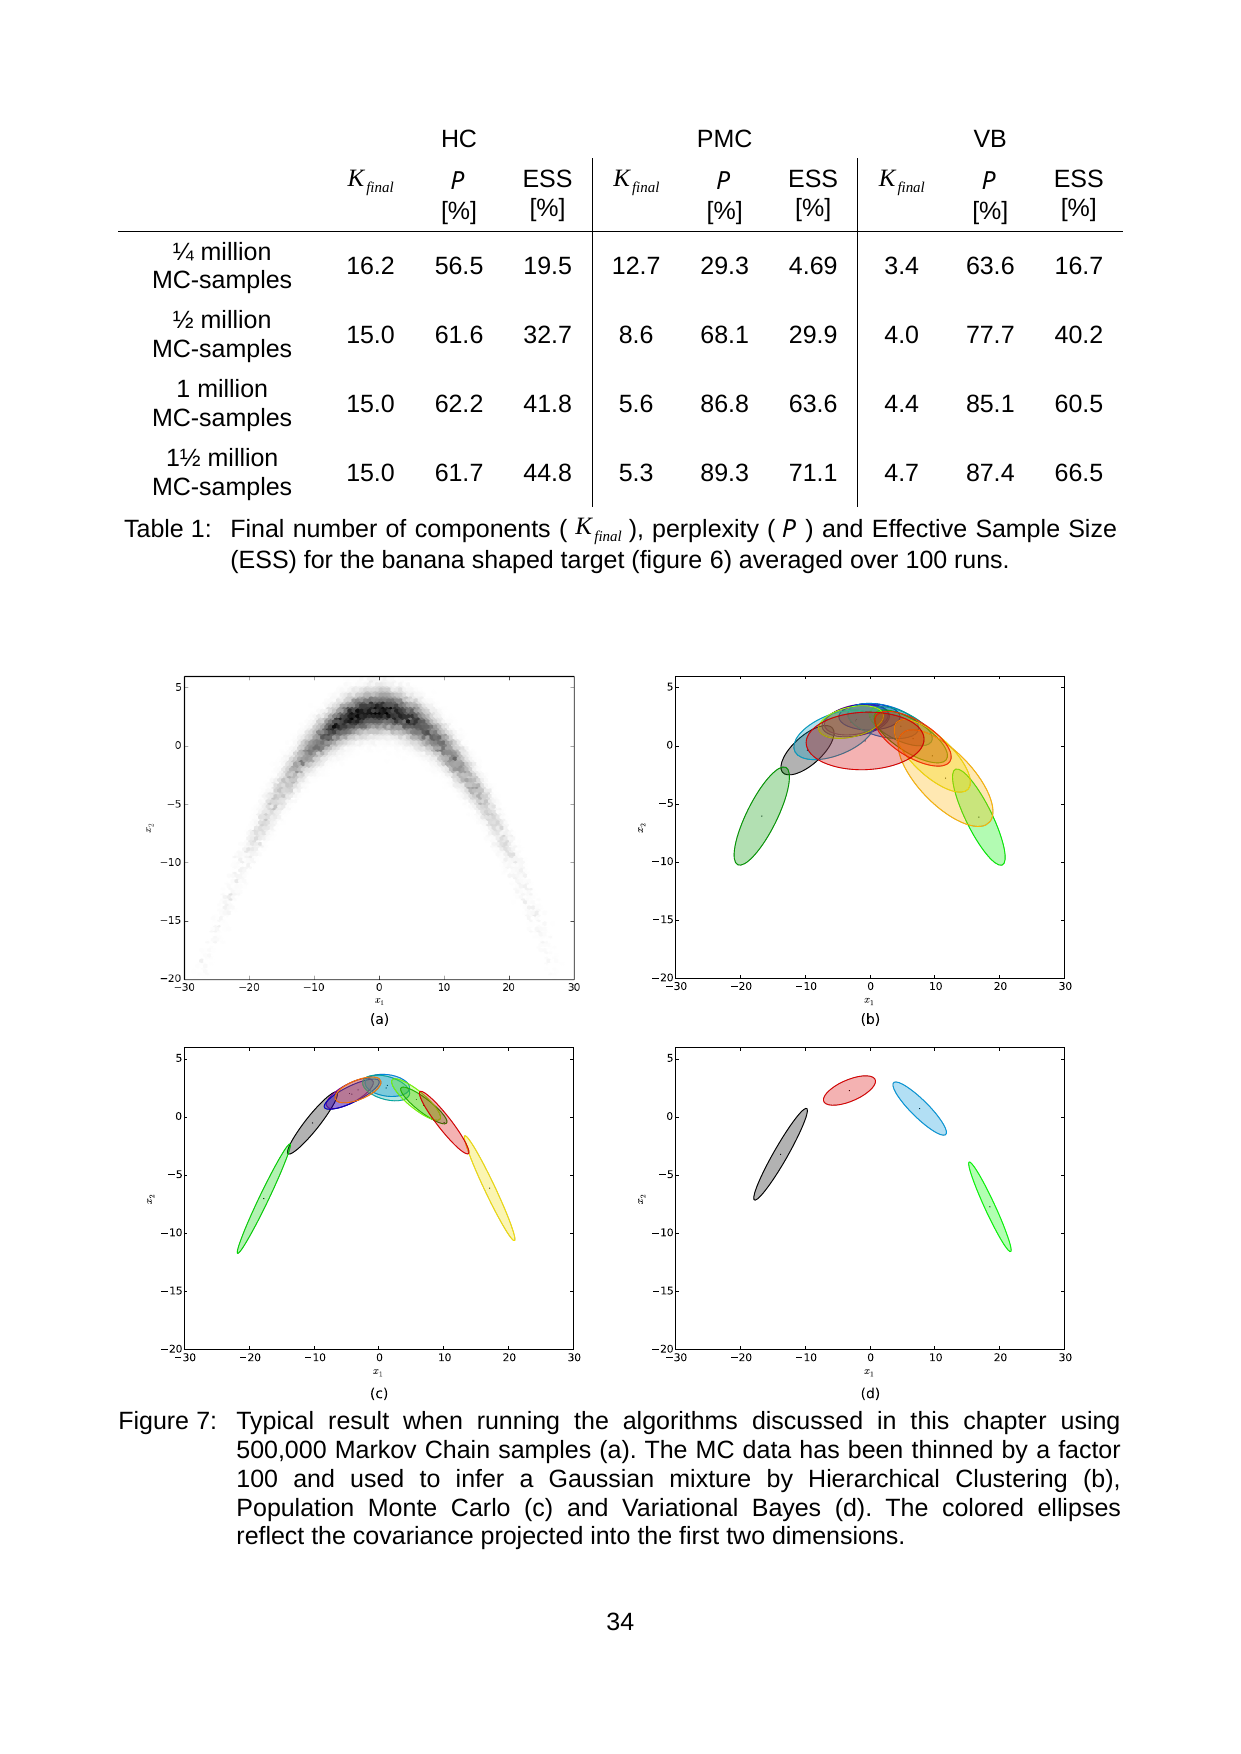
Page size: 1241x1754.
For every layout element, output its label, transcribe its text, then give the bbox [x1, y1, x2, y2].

table_cell 71.1 [769, 438, 857, 507]
table_cell 15.0 [326, 300, 414, 369]
table_cell 77.7 [946, 300, 1034, 369]
table_cell [118, 158, 326, 231]
table_cell 85.1 [946, 369, 1034, 438]
picture [799, 728, 811, 736]
table_cell 5.6 [593, 369, 680, 438]
table_cell ESS [%] [1034, 158, 1123, 231]
table_cell ¼ million MC-samples [118, 232, 326, 300]
table_cell ½ million MC-samples [118, 300, 326, 369]
table_cell 29.9 [769, 300, 857, 369]
table_cell 68.1 [680, 300, 769, 369]
table_cell 16.7 [1034, 232, 1123, 300]
table_cell 29.3 [680, 232, 769, 300]
table_cell 4.4 [858, 369, 946, 438]
table_cell 63.6 [769, 369, 857, 438]
table_cell 56.5 [415, 232, 503, 300]
table_cell [%] [946, 158, 1034, 231]
table_cell 5.3 [593, 438, 680, 507]
table_cell 44.8 [503, 438, 592, 507]
table_cell 1½ million MC-samples [118, 438, 326, 507]
table_cell 19.5 [503, 232, 592, 300]
table_header VB [857, 118, 1123, 158]
table_cell 15.0 [326, 369, 414, 438]
table_cell 41.8 [503, 369, 592, 438]
text Figure 7: Typical result when running the algorithms discussed in this chapter using 500,000 Markov Chain samples (a). The MC data has been thinned by a factor 100 and used to infer a Gaussian mixture by Hierarchical Clustering (b), Population Monte Carlo (c) and Variational Bayes (d). The colored ellipses reflect the covariance projected into the first two dimensions. [118, 1401, 1122, 1550]
table_cell 32.7 [503, 300, 592, 369]
table_cell 89.3 [680, 438, 769, 507]
table_cell 61.7 [415, 438, 503, 507]
table_cell 62.2 [415, 369, 503, 438]
table_cell 1 million MC-samples [118, 369, 326, 438]
table_cell [858, 158, 946, 231]
table_cell 86.8 [680, 369, 769, 438]
table_cell 60.5 [1034, 369, 1123, 438]
table_cell Table 1: Final number of components (), perplexity () and Effective Sample Size (ESS) for the banana shaped target (figure 6) averaged over 100 runs. [118, 507, 1123, 638]
table_cell 4.7 [858, 438, 946, 507]
table_cell 15.0 [326, 438, 414, 507]
table_cell ESS [%] [503, 158, 592, 231]
table_cell [326, 158, 414, 231]
table_cell 66.5 [1034, 438, 1123, 507]
table_cell 63.6 [946, 232, 1034, 300]
table_cell [593, 158, 680, 231]
table_cell 8.6 [593, 300, 680, 369]
table_cell 12.7 [593, 232, 680, 300]
table_cell 40.2 [1034, 300, 1123, 369]
table_header [118, 118, 326, 158]
table_cell 3.4 [858, 232, 946, 300]
table_cell [%] [415, 158, 503, 231]
table_cell 16.2 [326, 232, 414, 300]
table_cell 4.0 [858, 300, 946, 369]
table_header HC [326, 118, 592, 158]
table_cell ESS [%] [769, 158, 857, 231]
table_cell 61.6 [415, 300, 503, 369]
table_cell 87.4 [946, 438, 1034, 507]
table_cell [%] [680, 158, 769, 231]
table_header PMC [592, 118, 857, 158]
table_cell 4.69 [769, 232, 857, 300]
